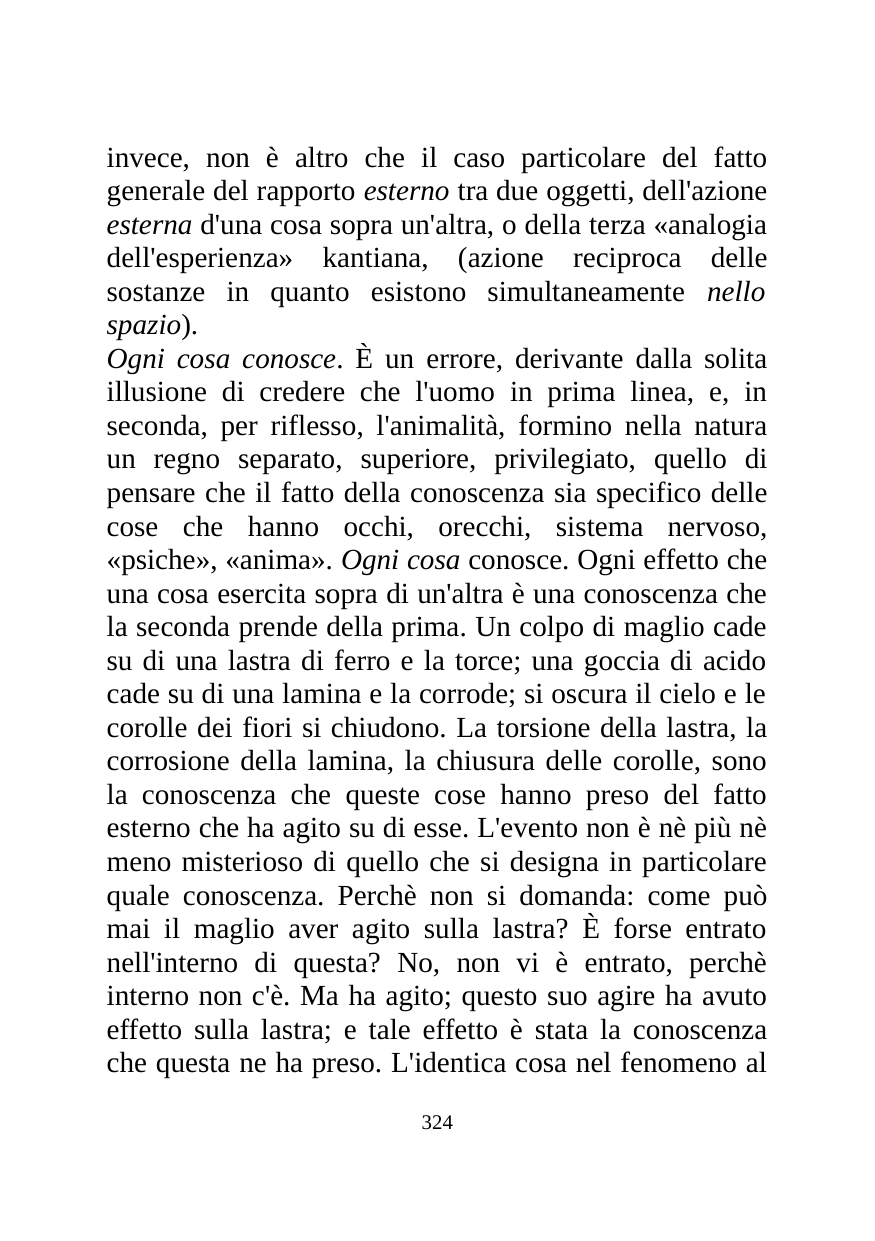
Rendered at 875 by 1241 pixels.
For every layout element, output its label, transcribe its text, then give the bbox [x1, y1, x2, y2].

text Ogni cosa conosce. È un errore, derivante dalla solita illusione di credere che l'uomo in prima linea, e, in seconda, per riflesso, l'animalità, formino nella natura un regno separato, superiore, privilegiato, quello di pensare che il fatto della conoscenza sia specifico delle cose che hanno occhi, orecchi, sistema nervoso, «psiche», «anima». Ogni cosa conosce. Ogni effetto che una cosa esercita sopra di un'altra è una conoscenza che la seconda prende della prima. Un colpo di maglio cade su di una lastra di ferro e la torce; una goccia di acido cade su di una lamina e la corrode; si oscura il cielo e le corolle dei fiori si chiudono. La torsione della lastra, la corrosione della lamina, la chiusura delle corolle, sono la conoscenza che queste cose hanno preso del fatto esterno che ha agito su di esse. L'evento non è nè più nè meno misterioso di quello che si designa in particolare quale conoscenza. Perchè non si domanda: come può mai il maglio aver agito sulla lastra? È forse entrato nell'interno di questa? No, non vi è entrato, perchè interno non c'è. Ma ha agito; questo suo agire ha avuto effetto sulla lastra; e tale effetto è stata la conoscenza che questa ne ha preso. L'identica cosa nel fenomeno al [106, 341, 768, 1079]
text invece, non è altro che il caso particolare del fatto generale del rapporto esterno tra due oggetti, dell'azione esterna d'una cosa sopra un'altra, o della terza «analogia dell'esperienza» kantiana, (azione reciproca delle sostanze in quanto esistono simultaneamente nello spazio). [106, 140, 768, 341]
